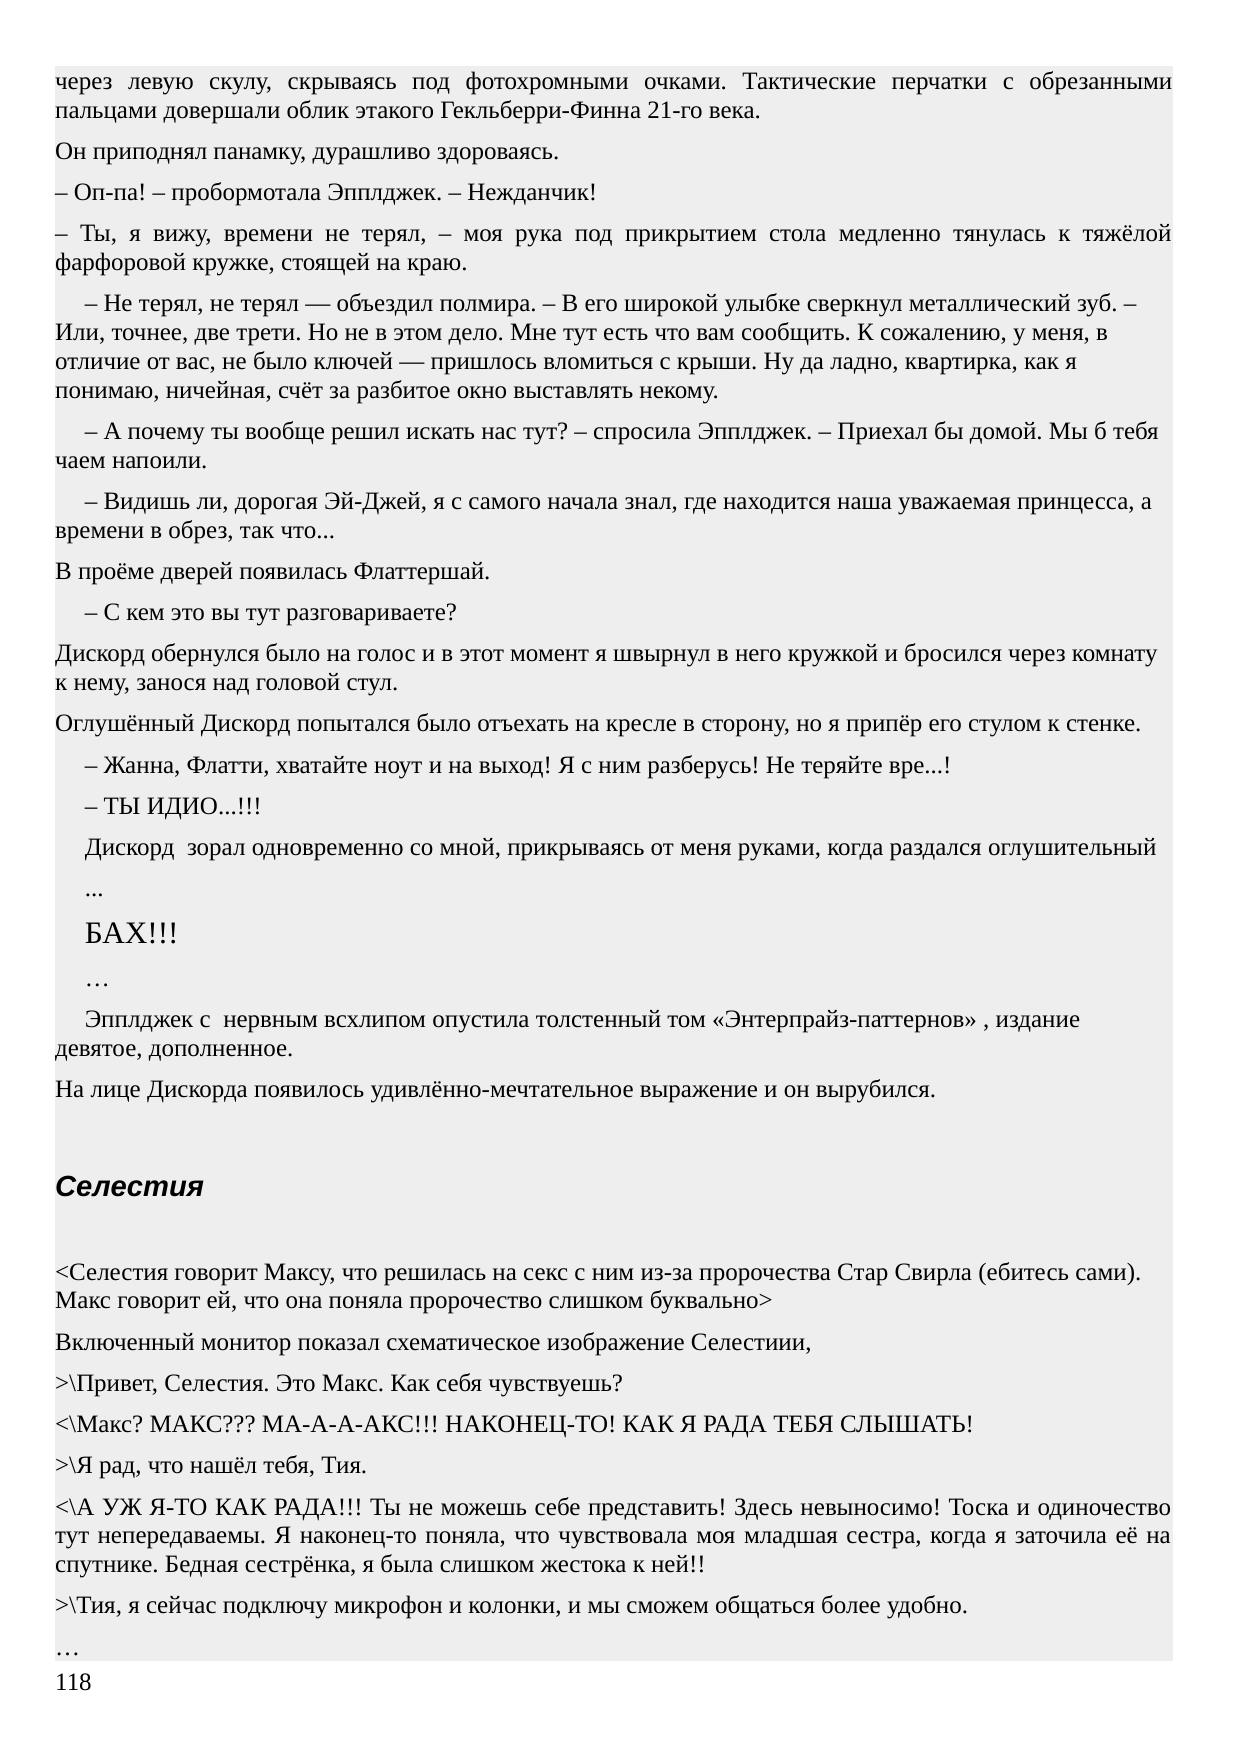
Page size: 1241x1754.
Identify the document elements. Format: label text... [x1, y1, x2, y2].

text ... [55, 873, 1173, 902]
text … [55, 1632, 1173, 1661]
text – ТЫ ИДИО...!!! [55, 791, 1173, 820]
text Он приподнял панамку, дурашливо здороваясь. [55, 136, 1173, 165]
text <\Макс? МАКС??? МА-А-А-АКС!!! НАКОНЕЦ-ТО! КАК Я РАДА ТЕБЯ СЛЫШАТЬ! [55, 1409, 1173, 1438]
text через левую скулу, скрываясь под фотохромными очками. Тактические перчатки с обрезанными пальцами довершали облик этакого Гекльберри-Финна 21-го века. [55, 66, 1173, 123]
text Включенный монитор показал схематическое изображение Селестиии, [55, 1327, 1173, 1356]
text Оглушённый Дискорд попытался было отъехать на кресле в сторону, но я припёр его стулом к стенке. [55, 708, 1173, 737]
text – Не терял, не терял — объездил полмира. – В его широкой улыбке сверкнул металлический зуб. – Или, точнее, две трети. Но не в этом дело. Мне тут есть что вам сообщить. К сожалению, у меня, в отличие от вас, не было ключей — пришлось вломиться с крыши. Ну да ладно, квартирка, как я понимаю, ничейная, счёт за разбитое окно выставлять некому. [55, 288, 1173, 403]
subtitle Селестия [55, 1169, 1173, 1203]
text На лице Дискорда появилось удивлённо-мечтательное выражение и он вырубился. [55, 1074, 1173, 1103]
text >\Привет, Селестия. Это Макс. Как себя чувствуешь? [55, 1368, 1173, 1397]
text … [55, 963, 1173, 992]
text – А почему ты вообще решил искать нас тут? – спросила Эпплджек. – Приехал бы домой. Мы б тебя чаем напоили. [55, 416, 1173, 473]
text >\Я рад, что нашёл тебя, Тия. [55, 1451, 1173, 1479]
text Дискорд зорал одновременно со мной, прикрываясь от меня руками, когда раздался оглушительный [55, 832, 1173, 861]
text – Жанна, Флатти, хватайте ноут и на выход! Я с ним разберусь! Не теряйте вре...! [55, 750, 1173, 778]
list Дискорд обернулся было на голос и в этот момент я швырнул в него кружкой и бросился через комнату к нему, занося над головой стул. [55, 638, 1173, 696]
text – Видишь ли, дорогая Эй-Джей, я с самого начала знал, где находится наша уважаемая принцесса, а времени в обрез, так что... [55, 486, 1173, 543]
text – С кем это вы тут разговариваете? [55, 597, 1173, 626]
text – Ты, я вижу, времени не терял, – моя рука под прикрытием стола медленно тянулась к тяжёлой фарфоровой кружке, стоящей на краю. [55, 218, 1173, 276]
text <Селестия говорит Максу, что решилась на секс с ним из-за пророчества Стар Свирла (ебитесь сами). Макс говорит ей, что она поняла пророчество слишком буквально> [55, 1257, 1173, 1314]
text >\Тия, я сейчас подключу микрофон и колонки, и мы сможем общаться более удобно. [55, 1591, 1173, 1619]
text – Оп-па! – пробормотала Эпплджек. – Нежданчик! [55, 177, 1173, 206]
text Эпплджек с нервным всхлипом опустила толстенный том «Энтерпрайз-паттернов» , издание девятое, дополненное. [55, 1004, 1173, 1062]
text <\А УЖ Я-ТО КАК РАДА!!! Ты не можешь себе представить! Здесь невыносимо! Тоска и одиночество тут непередаваемы. Я наконец-то поняла, что чувствовала моя младшая сестра, когда я заточила её на спутнике. Бедная сестрёнка, я была слишком жестока к ней!! [55, 1492, 1173, 1578]
text БАХ!!! [55, 915, 1173, 951]
text В проёме дверей появилась Флаттершай. [55, 556, 1173, 585]
